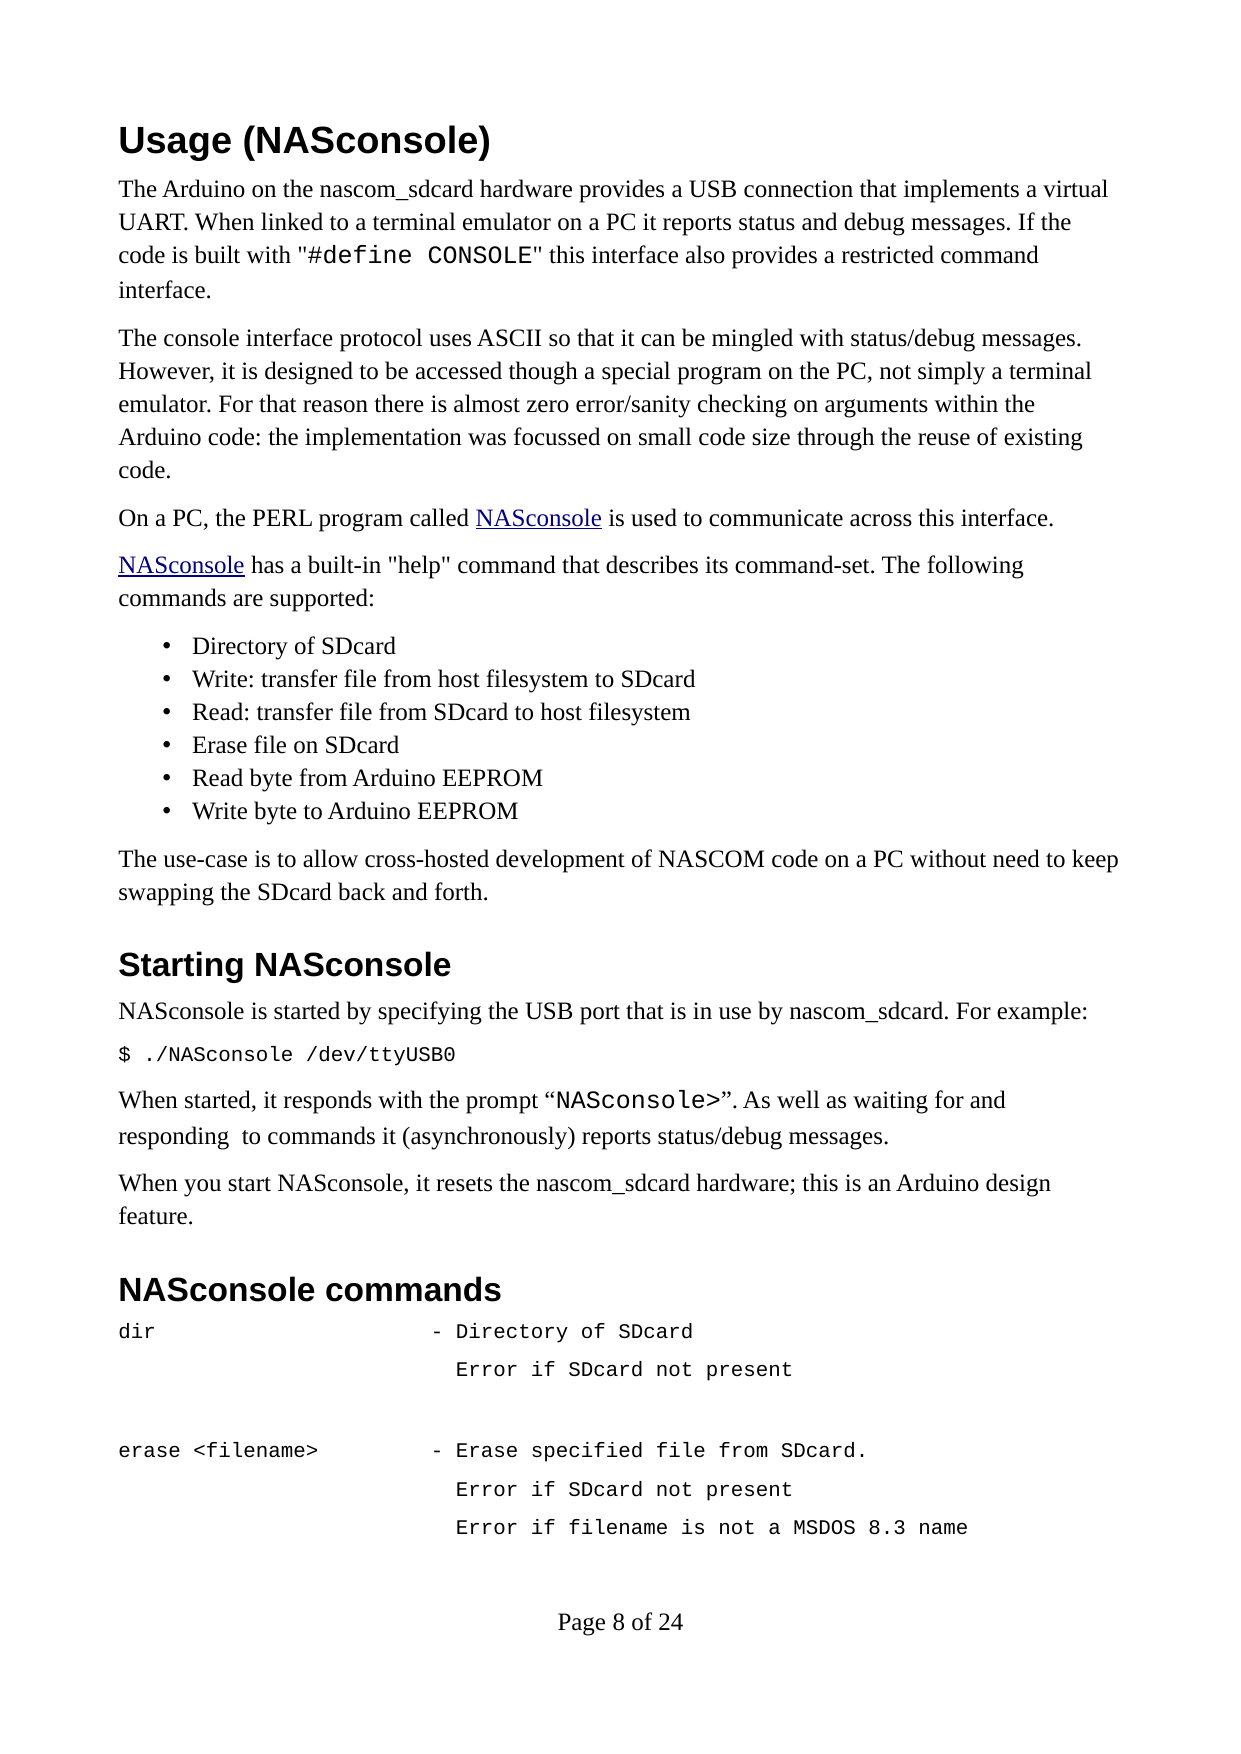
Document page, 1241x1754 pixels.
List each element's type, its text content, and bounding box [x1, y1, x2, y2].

text Error if filename is not a MSDOS 8.3 name [118, 1517, 1122, 1540]
subtitle Usage (NASconsole) [118, 118, 1122, 162]
text The use-case is to allow cross-hosted development of NASCOM code on a PC without need to keep swapping the SDcard back and forth. [118, 844, 1122, 905]
list Directory of SDcard [162, 631, 1122, 660]
text NASconsole is started by specifying the USB port that is in use by nascom_sdcard. For example: [118, 996, 1122, 1025]
list Erase file on SDcard [162, 730, 1122, 759]
text The console interface protocol uses ASCII so that it can be mingled with status/debug messages. However, it is designed to be accessed though a special program on the PC, not simply a terminal emulator. For that reason there is almost zero error/sanity checking on arguments within the Arduino code: the implementation was focussed on small code size through the reuse of existing code. [118, 323, 1122, 484]
list Write byte to Arduino EEPROM [162, 796, 1122, 825]
text When you start NASconsole, it resets the nascom_sdcard hardware; this is an Arduino design feature. [118, 1168, 1122, 1230]
text erase <filename> - Erase specified file from SDcard. [118, 1440, 1122, 1464]
text Error if SDcard not present [118, 1478, 1122, 1502]
text The Arduino on the nascom_sdcard hardware provides a USB connection that implements a virtual UART. When linked to a terminal emulator on a PC it reports status and debug messages. If the code is built with "#define CONSOLE" this interface also provides a restricted command interface. [118, 174, 1122, 304]
list Read byte from Arduino EEPROM [162, 763, 1122, 792]
list Read: transfer file from SDcard to host filesystem [162, 697, 1122, 726]
list Write: transfer file from host filesystem to SDcard [162, 664, 1122, 693]
text When started, it responds with the prompt “NASconsole>”. As well as waiting for and responding to commands it (asynchronously) reports status/debug messages. [118, 1086, 1122, 1149]
text NASconsole has a built-in "help" command that describes its command-set. The following commands are supported: [118, 550, 1122, 612]
text On a PC, the PERL program called NASconsole is used to communicate across this interface. [118, 503, 1122, 531]
subtitle NASconsole commands [118, 1270, 1122, 1308]
subtitle Starting NASconsole [118, 945, 1122, 984]
text Error if SDcard not present [118, 1359, 1122, 1383]
text dir - Directory of SDcard [118, 1321, 1122, 1344]
text $ ./NASconsole /dev/ttyUSB0 [118, 1044, 1122, 1067]
